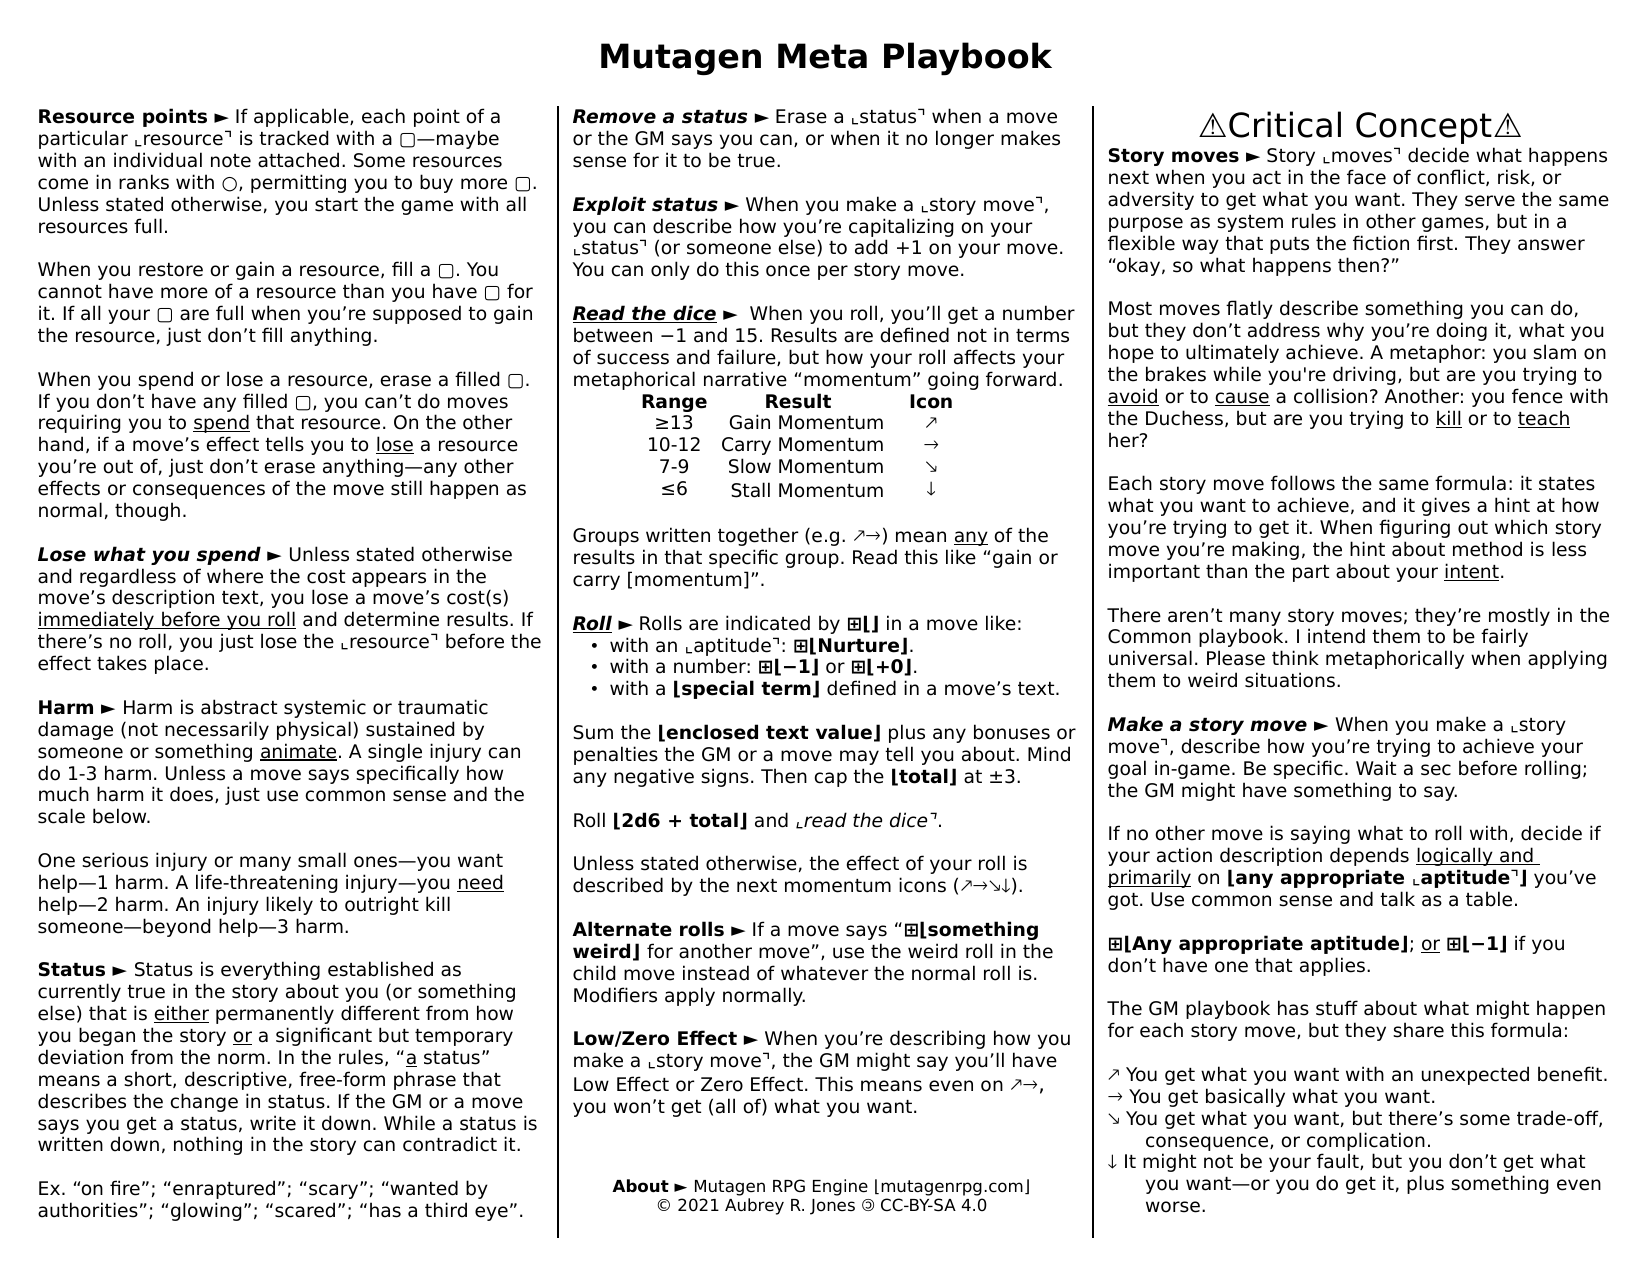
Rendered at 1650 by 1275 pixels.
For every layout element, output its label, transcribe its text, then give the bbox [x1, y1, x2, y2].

table_cell Gain Momentum [711, 413, 884, 434]
text The GM playbook has stuff about what might happen for each story move, but they share this formula: [1107, 998, 1612, 1042]
text ⚠Critical Concept⚠ [1107, 106, 1612, 145]
table_cell Carry Momentum [711, 435, 884, 456]
text If no other move is saying what to roll with, decide if your action description depends logically and primarily on ⌊any appropriate ⌞aptitude⌝⌋ you’ve got. Use common sense and talk as a table. [1107, 823, 1612, 911]
table_cell ≤6 [636, 478, 711, 503]
text 🡕 You get what you want with an unexpected benefit. [1107, 1064, 1612, 1086]
text Sum the ⌊enclosed text value⌋ plus any bonuses or penalties the GM or a move may tell you about. Mind any negative signs. Then cap the ⌊total⌋ at ±3. [572, 722, 1077, 788]
text 🡖 You get what you want, but there’s some trade-off, consequence, or complication. [1107, 1108, 1612, 1151]
text Story moves ► Story ⌞moves⌝ decide what happens next when you act in the face of conflict, risk, or adversity to get what you want. They serve the same purpose as system rules in other games, but in a flexible way that puts the fiction first. They answer “okay, so what happens then?” [1107, 145, 1612, 276]
text Resource points ► If applicable, each point of a particular ⌞resource⌝ is tracked with a ▢—maybe with an individual note attached. Some resources come in ranks with ○, permitting you to buy more ▢. Unless stated otherwise, you start the game with all resources full. [37, 106, 542, 238]
text There aren’t many story moves; they’re mostly in the Common playbook. I intend them to be fairly universal. Please think metaphorically when applying them to weird situations. [1107, 604, 1612, 692]
text ⊞⌊Any appropriate aptitude⌋; or ⊞⌊−1⌋ if you don’t have one that applies. [1107, 933, 1612, 976]
table_cell 🡓 [884, 478, 978, 503]
table_cell 🡖 [884, 456, 978, 478]
text When you spend or lose a resource, erase a filled ▢. If you don’t have any filled ▢, you can’t do moves requiring you to spend that resource. On the other hand, if a move’s effect tells you to lose a resource you’re out of, just don’t erase anything—any other effects or consequences of the move still happen as normal, though. [37, 369, 542, 522]
table_header Result [711, 391, 884, 413]
text Make a story move ► When you make a ⌞story move⌝, describe how you’re trying to achieve your goal in-game. Be specific. Wait a sec before rolling; the GM might have something to say. [1107, 714, 1612, 801]
text Harm ► Harm is abstract systemic or traumatic damage (not necessarily physical) sustained by someone or something animate. A single injury can do 1-3 harm. Unless a move says specifically how much harm it does, just use common sense and the scale below. [37, 697, 542, 828]
table_cell Slow Momentum [711, 456, 884, 478]
text Groups written together (e.g. 🡕🡒) mean any of the results in that specific group. Read this like “gain or carry [momentum]”. [572, 525, 1077, 591]
table_cell 🡕 [884, 413, 978, 434]
table_header Range [636, 391, 711, 413]
text Remove a status ► Erase a ⌞status⌝ when a move or the GM says you can, or when it no longer makes sense for it to be true. [572, 106, 1077, 172]
text Exploit status ► When you make a ⌞story move⌝, you can describe how you’re capitalizing on your ⌞status⌝ (or someone else) to add +1 on your move. You can only do this once per story move. [572, 194, 1077, 281]
text 🡓 It might not be your fault, but you don’t get what you want—or you do get it, plus something even worse. [1107, 1151, 1612, 1217]
text Most moves flatly describe something you can do, but they don’t address why you’re doing it, what you hope to ultimately achieve. A metaphor: you slam on the brakes while you're driving, but are you trying to avoid or to cause a collision? Another: you fence with the Duchess, but are you trying to kill or to teach her? [1107, 298, 1612, 451]
text Ex. “on fire”; “enraptured”; “scary”; “wanted by authorities”; “glowing”; “scared”; “has a third eye”. [37, 1178, 542, 1222]
table_cell 🡒 [884, 435, 978, 456]
text When you restore or gain a resource, fill a ▢. You cannot have more of a resource than you have ▢ for it. If all your ▢ are full when you’re supposed to gain the resource, just don’t fill anything. [37, 259, 542, 347]
text One serious injury or many small ones—you want help—1 harm. A life-threatening injury—you need help—2 harm. An injury likely to outright kill someone—beyond help—3 harm. [37, 850, 542, 938]
text Read the dice ► When you roll, you’ll get a number between −1 and 15. Results are defined not in terms of success and failure, but how your roll affects your metaphorical narrative “momentum” going forward. [572, 303, 1077, 391]
table_header About ► Mutagen RPG Engine ⌊mutagenrpg.com⌋ © 2021 Aubrey R. Jones 🄯 CC-BY-SA 4.0 [573, 1162, 1070, 1218]
table_cell 10-12 [636, 435, 711, 456]
text Roll ⌊2d6 + total⌋ and ⌞read the dice⌝. [572, 810, 1077, 832]
list with a number: ⊞⌊−1⌋ or ⊞⌊+0⌋. [591, 657, 1077, 678]
text Unless stated otherwise, the effect of your roll is described by the next momentum icons (🡕🡒🡖🡓). [572, 853, 1077, 897]
text Roll ► Rolls are indicated by ⊞⌊⌋ in a move like: [572, 613, 1077, 635]
list with an ⌞aptitude⌝: ⊞⌊Nurture⌋. [591, 635, 1077, 657]
text Alternate rolls ► If a move says “⊞⌊something weird⌋ for another move”, use the weird roll in the child move instead of whatever the normal roll is. Modifiers apply normally. [572, 919, 1077, 1007]
table_cell ≥13 [636, 413, 711, 434]
table_cell Stall Momentum [711, 478, 884, 503]
table_header Icon [884, 391, 978, 413]
text Each story move follows the same formula: it states what you want to achieve, and it gives a hint at how you’re trying to get it. When figuring out which story move you’re making, the hint about method is less important than the part about your intent. [1107, 473, 1612, 583]
table_cell 7-9 [636, 456, 711, 478]
text 🡒 You get basically what you want. [1107, 1086, 1612, 1108]
text Low/Zero Effect ► When you’re describing how you make a ⌞story move⌝, the GM might say you’ll have Low Effect or Zero Effect. This means even on 🡕🡒, you won’t get (all of) what you want. [572, 1028, 1077, 1118]
list with a ⌊special term⌋ defined in a move’s text. [591, 678, 1077, 700]
text Status ► Status is everything established as currently true in the story about you (or something else) that is either permanently different from how you began the story or a significant but temporary deviation from the norm. In the rules, “a status” means a short, descriptive, free-form phrase that describes the change in status. If the GM or a move says you get a status, write it down. While a status is written down, nothing in the story can contradict it. [37, 959, 542, 1156]
text Lose what you spend ► Unless stated otherwise and regardless of where the cost appears in the move’s description text, you lose a move’s cost(s) immediately before you roll and determine results. If there’s no roll, you just lose the ⌞resource⌝ before the effect takes place. [37, 544, 542, 675]
